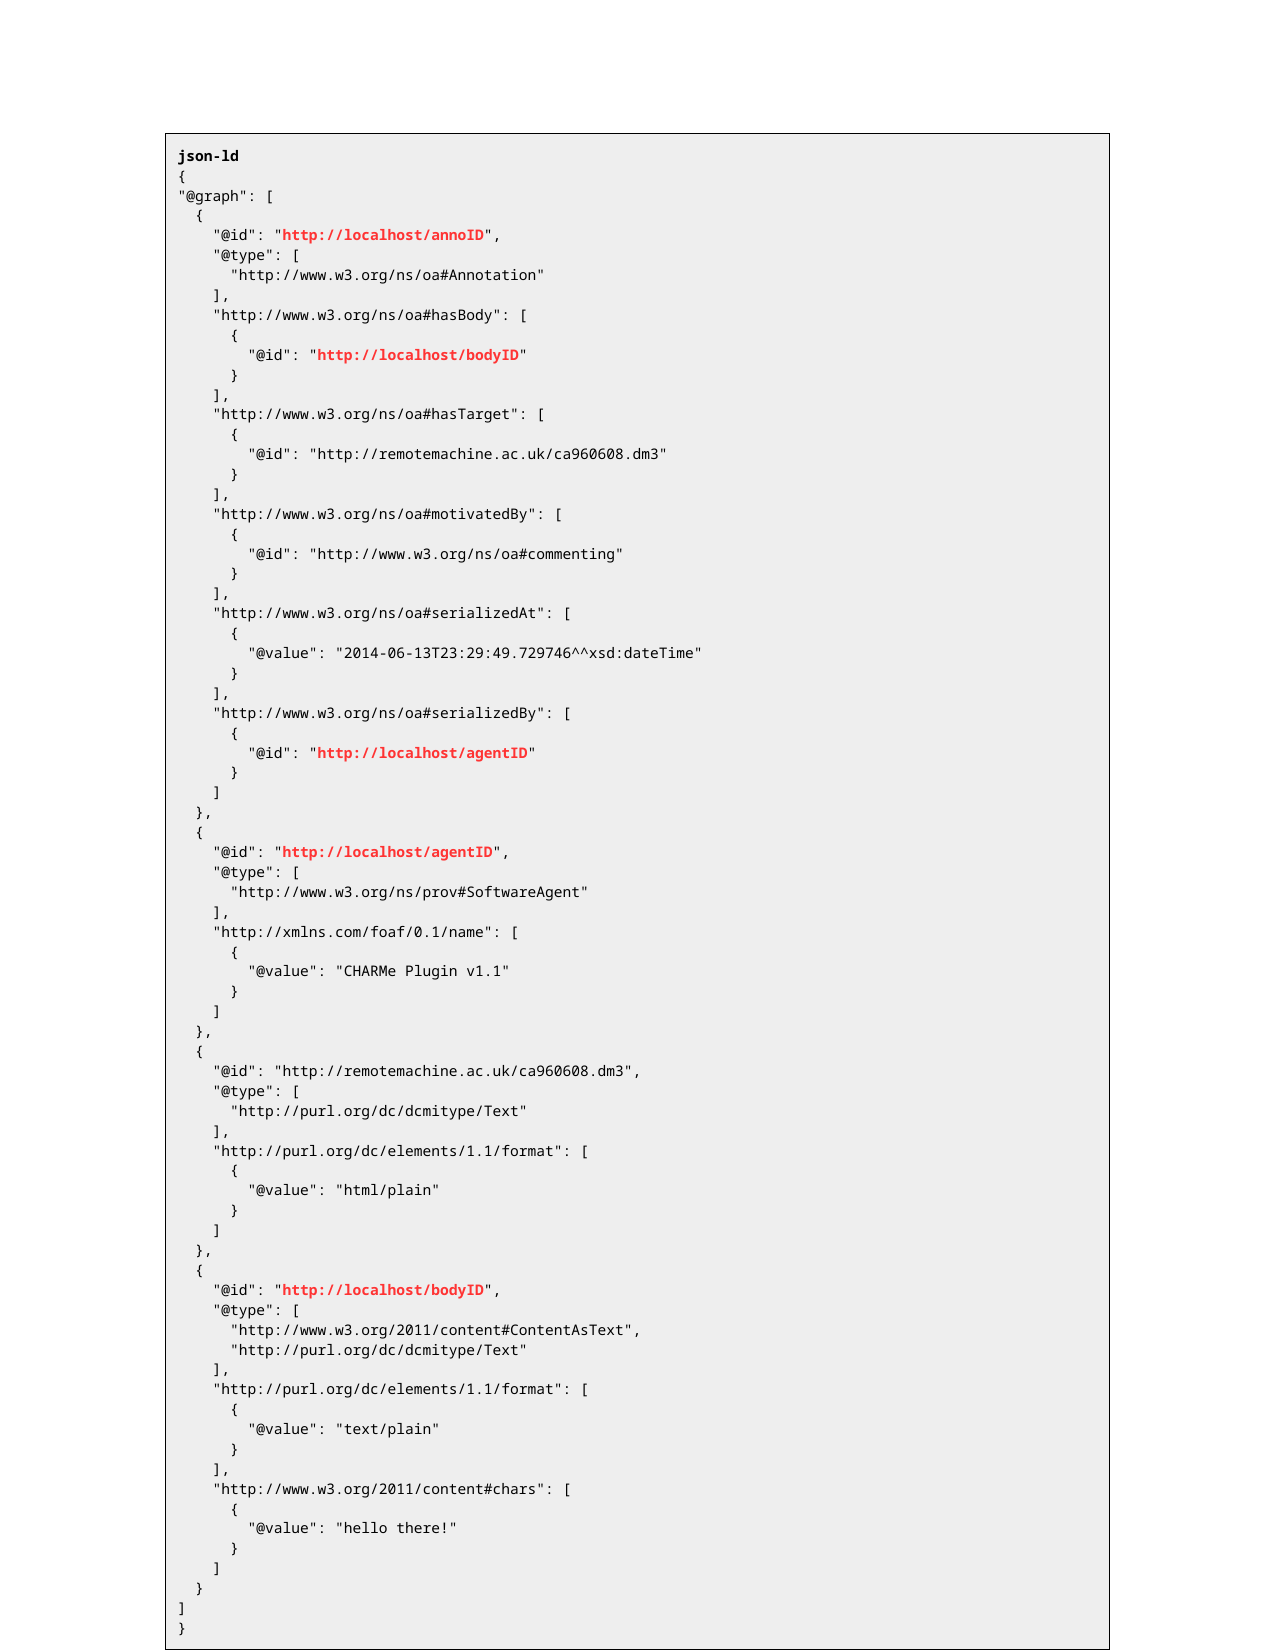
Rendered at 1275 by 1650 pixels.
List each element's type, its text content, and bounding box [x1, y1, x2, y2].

text ], [177, 902, 1098, 921]
text ] [177, 1001, 1098, 1021]
text { [177, 722, 1098, 742]
text "@id": "http://remotemachine.ac.uk/ca960608.dm3" [177, 444, 1098, 464]
text "http://xmlns.com/foaf/0.1/name": [ [177, 921, 1098, 941]
text "@id": "http://www.w3.org/ns/oa#commenting" [177, 543, 1098, 563]
text "@value": "hello there!" [177, 1518, 1098, 1538]
text { [177, 1498, 1098, 1518]
text } [177, 464, 1098, 484]
text }, [177, 802, 1098, 822]
text { [177, 941, 1098, 961]
text } [177, 1578, 1098, 1598]
text "http://purl.org/dc/elements/1.1/format": [ [177, 1379, 1098, 1399]
text { [177, 1260, 1098, 1279]
text } [177, 364, 1098, 384]
text { [177, 1399, 1098, 1419]
text ] [177, 1558, 1098, 1578]
text "@type": [ [177, 1081, 1098, 1101]
text "@id": "http://localhost/annoID", [177, 225, 1098, 245]
text "http://www.w3.org/2011/content#ContentAsText", [177, 1319, 1098, 1339]
text { [177, 1041, 1098, 1061]
text { [177, 205, 1098, 225]
text "@type": [ [177, 245, 1098, 265]
text { [177, 623, 1098, 643]
text "http://purl.org/dc/dcmitype/Text" [177, 1339, 1098, 1359]
text "http://www.w3.org/2011/content#chars": [ [177, 1478, 1098, 1498]
text } [177, 1200, 1098, 1220]
text ] [177, 782, 1098, 802]
text { [177, 822, 1098, 842]
text "@type": [ [177, 862, 1098, 882]
text "@id": "http://localhost/agentID", [177, 842, 1098, 862]
text "@value": "text/plain" [177, 1419, 1098, 1439]
text } [177, 1538, 1098, 1558]
text { [177, 424, 1098, 444]
text json-ld [177, 146, 1098, 165]
text "http://purl.org/dc/elements/1.1/format": [ [177, 1140, 1098, 1160]
text "@id": "http://remotemachine.ac.uk/ca960608.dm3", [177, 1061, 1098, 1081]
text "http://www.w3.org/ns/oa#hasTarget": [ [177, 404, 1098, 424]
text { [177, 165, 1098, 185]
text } [177, 563, 1098, 583]
text } [177, 1439, 1098, 1459]
text { [177, 324, 1098, 344]
text "@id": "http://localhost/bodyID" [177, 344, 1098, 364]
text ], [177, 683, 1098, 703]
text "http://www.w3.org/ns/oa#hasBody": [ [177, 305, 1098, 324]
text "http://www.w3.org/ns/oa#Annotation" [177, 265, 1098, 285]
text } [177, 981, 1098, 1001]
text "@id": "http://localhost/bodyID", [177, 1279, 1098, 1299]
text }, [177, 1021, 1098, 1041]
text } [177, 762, 1098, 782]
text "http://www.w3.org/ns/oa#motivatedBy": [ [177, 504, 1098, 523]
text "@value": "CHARMe Plugin v1.1" [177, 961, 1098, 981]
text { [177, 523, 1098, 543]
text } [177, 1618, 1098, 1638]
text "http://purl.org/dc/dcmitype/Text" [177, 1101, 1098, 1120]
text "@id": "http://localhost/agentID" [177, 742, 1098, 762]
text "@value": "2014-06-13T23:29:49.729746^^xsd:dateTime" [177, 643, 1098, 663]
text ], [177, 1359, 1098, 1379]
text "http://www.w3.org/ns/oa#serializedAt": [ [177, 603, 1098, 623]
text ] [177, 1598, 1098, 1618]
text "http://www.w3.org/ns/prov#SoftwareAgent" [177, 882, 1098, 902]
text "@graph": [ [177, 185, 1098, 205]
text ] [177, 1220, 1098, 1240]
text }, [177, 1240, 1098, 1260]
text ], [177, 1120, 1098, 1140]
text ], [177, 384, 1098, 404]
text { [177, 1160, 1098, 1180]
text ], [177, 285, 1098, 305]
text "http://www.w3.org/ns/oa#serializedBy": [ [177, 703, 1098, 722]
text ], [177, 1459, 1098, 1478]
text ], [177, 583, 1098, 603]
text "@value": "html/plain" [177, 1180, 1098, 1200]
text ], [177, 484, 1098, 504]
text "@type": [ [177, 1299, 1098, 1319]
text } [177, 663, 1098, 683]
